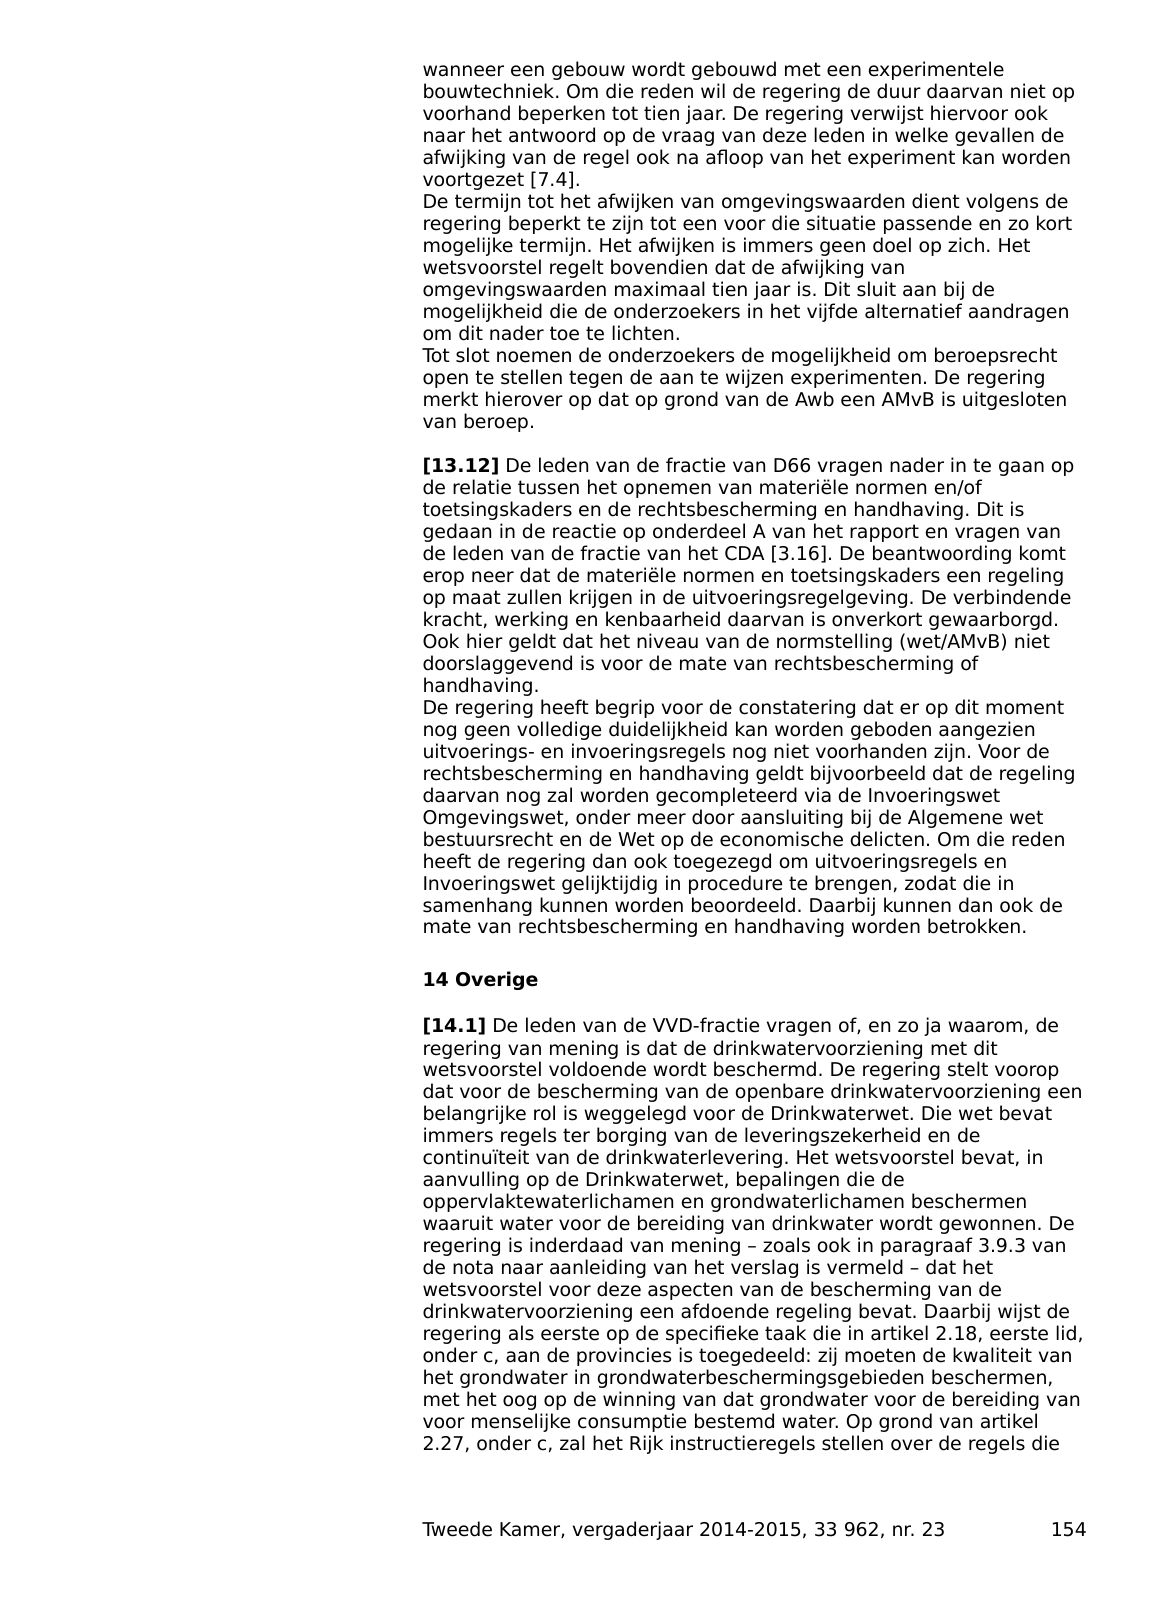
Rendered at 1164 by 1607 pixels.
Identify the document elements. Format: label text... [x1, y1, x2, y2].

text De termijn tot het afwijken van omgevingswaarden dient volgens de regering beperkt te zijn tot een voor die situatie passende en zo kort mogelijke termijn. Het afwijken is immers geen doel op zich. Het wetsvoorstel regelt bovendien dat de afwijking van omgevingswaarden maximaal tien jaar is. Dit sluit aan bij de mogelijkheid die de onderzoekers in het vijfde alternatief aandragen om dit nader toe te lichten. [422, 191, 1087, 345]
text Tot slot noemen de onderzoekers de mogelijkheid om beroepsrecht open te stellen tegen de aan te wijzen experimenten. De regering merkt hierover op dat op grond van de Awb een AMvB is uitgesloten van beroep. [422, 345, 1087, 433]
text De regering heeft begrip voor de constatering dat er op dit moment nog geen volledige duidelijkheid kan worden geboden aangezien uitvoerings- en invoeringsregels nog niet voorhanden zijn. Voor de rechtsbescherming en handhaving geldt bijvoorbeeld dat de regeling daarvan nog zal worden gecompleteerd via de Invoeringswet Omgevingswet, onder meer door aansluiting bij de Algemene wet bestuursrecht en de Wet op de economische delicten. Om die reden heeft de regering dan ook toegezegd om uitvoeringsregels en Invoeringswet gelijktijdig in procedure te brengen, zodat die in samenhang kunnen worden beoordeeld. Daarbij kunnen dan ook de mate van rechtsbescherming en handhaving worden betrokken. [422, 697, 1087, 938]
text wanneer een gebouw wordt gebouwd met een experimentele bouwtechniek. Om die reden wil de regering de duur daarvan niet op voorhand beperken tot tien jaar. De regering verwijst hiervoor ook naar het antwoord op de vraag van deze leden in welke gevallen de afwijking van de regel ook na afloop van het experiment kan worden voortgezet [7.4]. [422, 59, 1087, 191]
text [13.12] De leden van de fractie van D66 vragen nader in te gaan op de relatie tussen het opnemen van materiële normen en/of toetsingskaders en de rechtsbescherming en handhaving. Dit is gedaan in de reactie op onderdeel A van het rapport en vragen van de leden van de fractie van het CDA [3.16]. De beantwoording komt erop neer dat de materiële normen en toetsingskaders een regeling op maat zullen krijgen in de uitvoeringsregelgeving. De verbindende kracht, werking en kenbaarheid daarvan is onverkort gewaarborgd. Ook hier geldt dat het niveau van de normstelling (wet/AMvB) niet doorslaggevend is voor de mate van rechtsbescherming of handhaving. [422, 455, 1087, 697]
subtitle 14 Overige [422, 968, 1087, 990]
text [14.1] De leden van de VVD-fractie vragen of, en zo ja waarom, de regering van mening is dat de drinkwatervoorziening met dit wetsvoorstel voldoende wordt beschermd. De regering stelt voorop dat voor de bescherming van de openbare drinkwatervoorziening een belangrijke rol is weggelegd voor de Drinkwaterwet. Die wet bevat immers regels ter borging van de leveringszekerheid en de continuïteit van de drinkwaterlevering. Het wetsvoorstel bevat, in aanvulling op de Drinkwaterwet, bepalingen die de oppervlaktewaterlichamen en grondwaterlichamen beschermen waaruit water voor de bereiding van drinkwater wordt gewonnen. De regering is inderdaad van mening – zoals ook in paragraaf 3.9.3 van de nota naar aanleiding van het verslag is vermeld – dat het wetsvoorstel voor deze aspecten van de bescherming van de drinkwatervoorziening een afdoende regeling bevat. Daarbij wijst de regering als eerste op de specifieke taak die in artikel 2.18, eerste lid, onder c, aan de provincies is toegedeeld: zij moeten de kwaliteit van het grondwater in grondwaterbeschermingsgebieden beschermen, met het oog op de winning van dat grondwater voor de bereiding van voor menselijke consumptie bestemd water. Op grond van artikel 2.27, onder c, zal het Rijk instructieregels stellen over de regels die [422, 1015, 1087, 1455]
